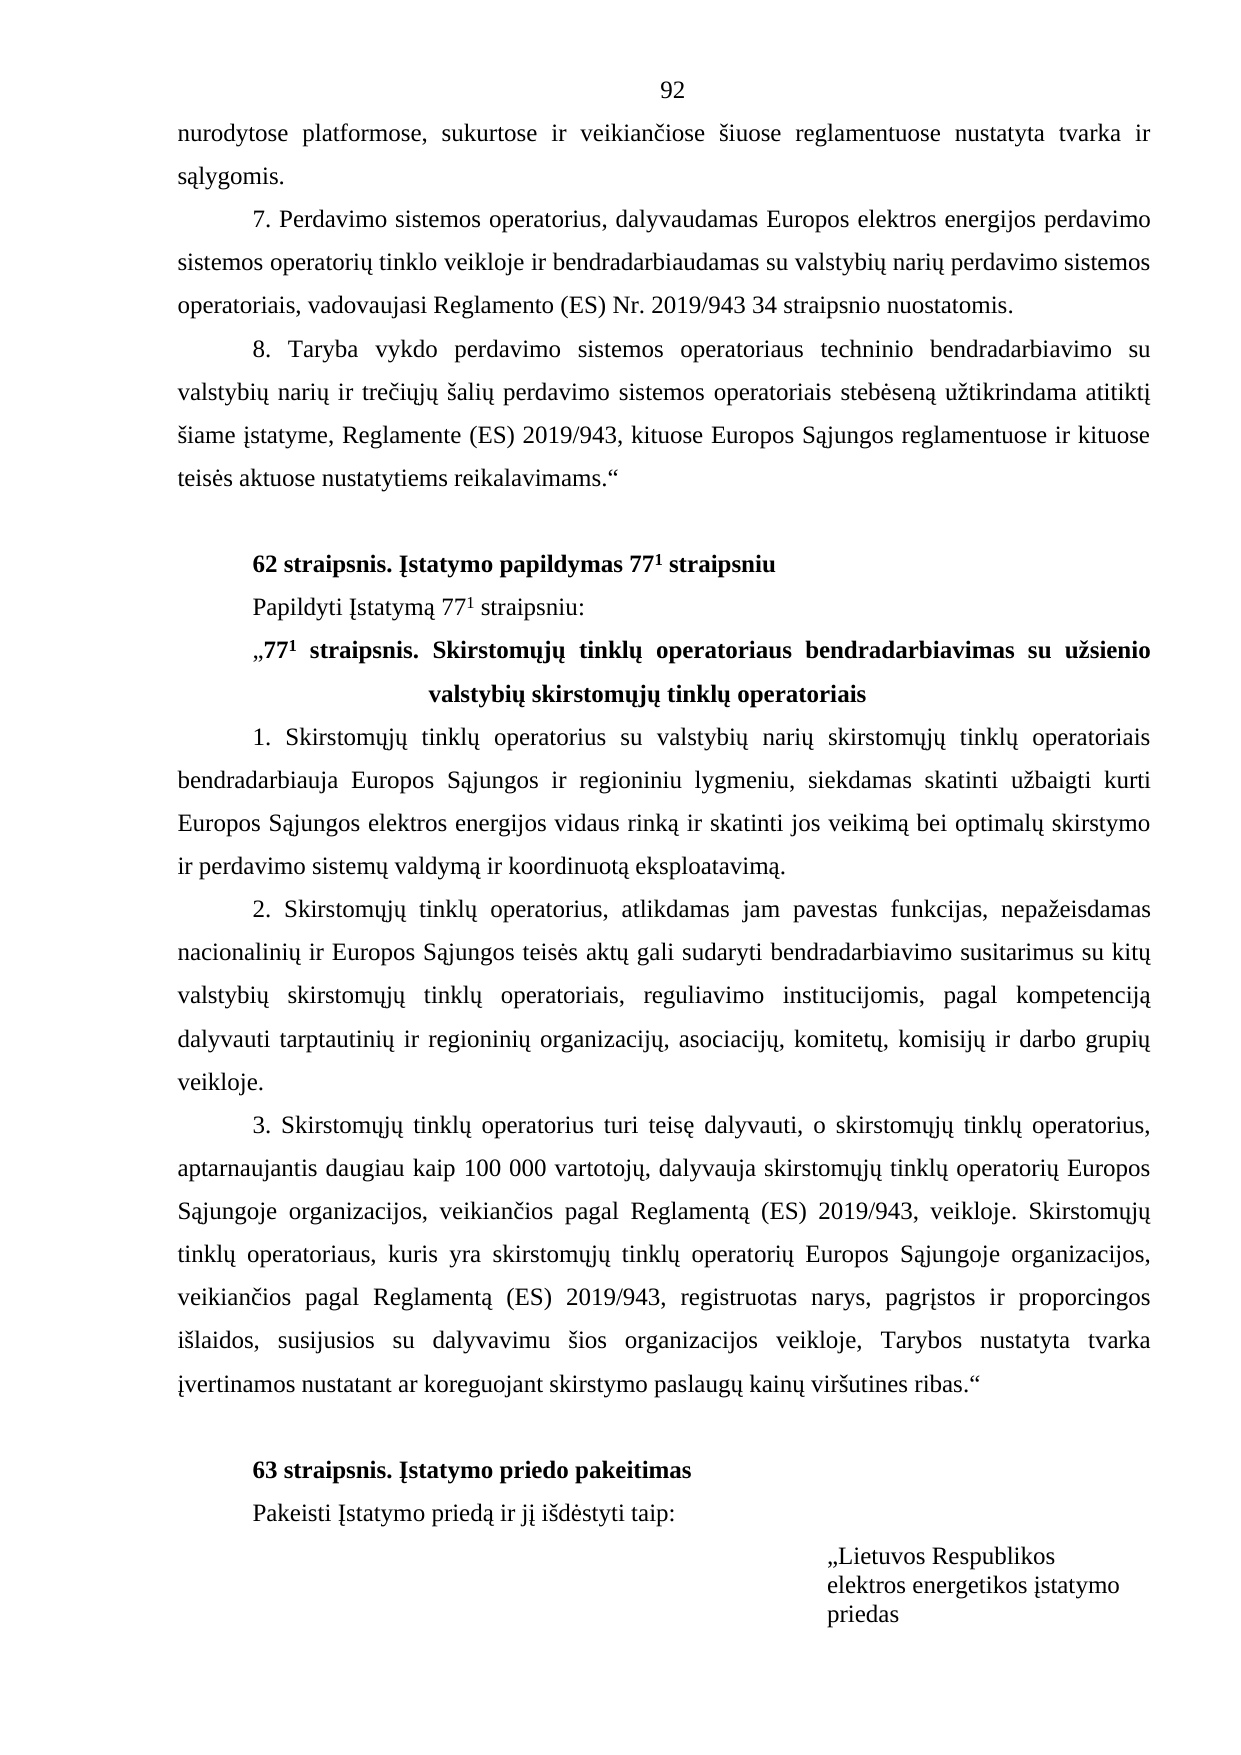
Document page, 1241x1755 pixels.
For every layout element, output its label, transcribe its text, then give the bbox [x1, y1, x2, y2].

text 1. Skirstomųjų tinklų operatorius su valstybių narių skirstomųjų tinklų operatoriais bendradarbiauja Europos Sąjungos ir regioniniu lygmeniu, siekdamas skatinti užbaigti kurti Europos Sąjungos elektros energijos vidaus rinką ir skatinti jos veikimą bei optimalų skirstymo ir perdavimo sistemų valdymą ir koordinuotą eksploatavimą. [177, 722, 1152, 880]
text Papildyti Įstatymą 771 straipsniu: [177, 592, 1152, 621]
text „Lietuvos Respublikos [177, 1541, 1152, 1570]
text priedas [177, 1599, 1152, 1627]
text nurodytose platformose, sukurtose ir veikiančiose šiuose reglamentuose nustatyta tvarka ir sąlygomis. [177, 118, 1152, 190]
text 62 straipsnis. Įstatymo papildymas 771 straipsniu [177, 549, 1152, 578]
text „771 straipsnis. Skirstomųjų tinklų operatoriaus bendradarbiavimas su užsienio valstybių skirstomųjų tinklų operatoriais [252, 636, 1152, 707]
text Pakeisti Įstatymo priedą ir jį išdėstyti taip: [177, 1498, 1152, 1527]
text 63 straipsnis. Įstatymo priedo pakeitimas [177, 1455, 1152, 1484]
text 2. Skirstomųjų tinklų operatorius, atlikdamas jam pavestas funkcijas, nepažeisdamas nacionalinių ir Europos Sąjungos teisės aktų gali sudaryti bendradarbiavimo susitarimus su kitų valstybių skirstomųjų tinklų operatoriais, reguliavimo institucijomis, pagal kompetenciją dalyvauti tarptautinių ir regioninių organizacijų, asociacijų, komitetų, komisijų ir darbo grupių veikloje. [177, 894, 1152, 1096]
text elektros energetikos įstatymo [177, 1570, 1152, 1599]
text 7. Perdavimo sistemos operatorius, dalyvaudamas Europos elektros energijos perdavimo sistemos operatorių tinklo veikloje ir bendradarbiaudamas su valstybių narių perdavimo sistemos operatoriais, vadovaujasi Reglamento (ES) Nr. 2019/943 34 straipsnio nuostatomis. [177, 204, 1152, 319]
text 3. Skirstomųjų tinklų operatorius turi teisę dalyvauti, o skirstomųjų tinklų operatorius, aptarnaujantis daugiau kaip 100 000 vartotojų, dalyvauja skirstomųjų tinklų operatorių Europos Sąjungoje organizacijos, veikiančios pagal Reglamentą (ES) 2019/943, veikloje. Skirstomųjų tinklų operatoriaus, kuris yra skirstomųjų tinklų operatorių Europos Sąjungoje organizacijos, veikiančios pagal Reglamentą (ES) 2019/943, registruotas narys, pagrįstos ir proporcingos išlaidos, susijusios su dalyvavimu šios organizacijos veikloje, Tarybos nustatyta tvarka įvertinamos nustatant ar koreguojant skirstymo paslaugų kainų viršutines ribas.“ [177, 1110, 1152, 1397]
text 8. Taryba vykdo perdavimo sistemos operatoriaus techninio bendradarbiavimo su valstybių narių ir trečiųjų šalių perdavimo sistemos operatoriais stebėseną užtikrindama atitiktį šiame įstatyme, Reglamente (ES) 2019/943, kituose Europos Sąjungos reglamentuose ir kituose teisės aktuose nustatytiems reikalavimams.“ [177, 334, 1152, 492]
